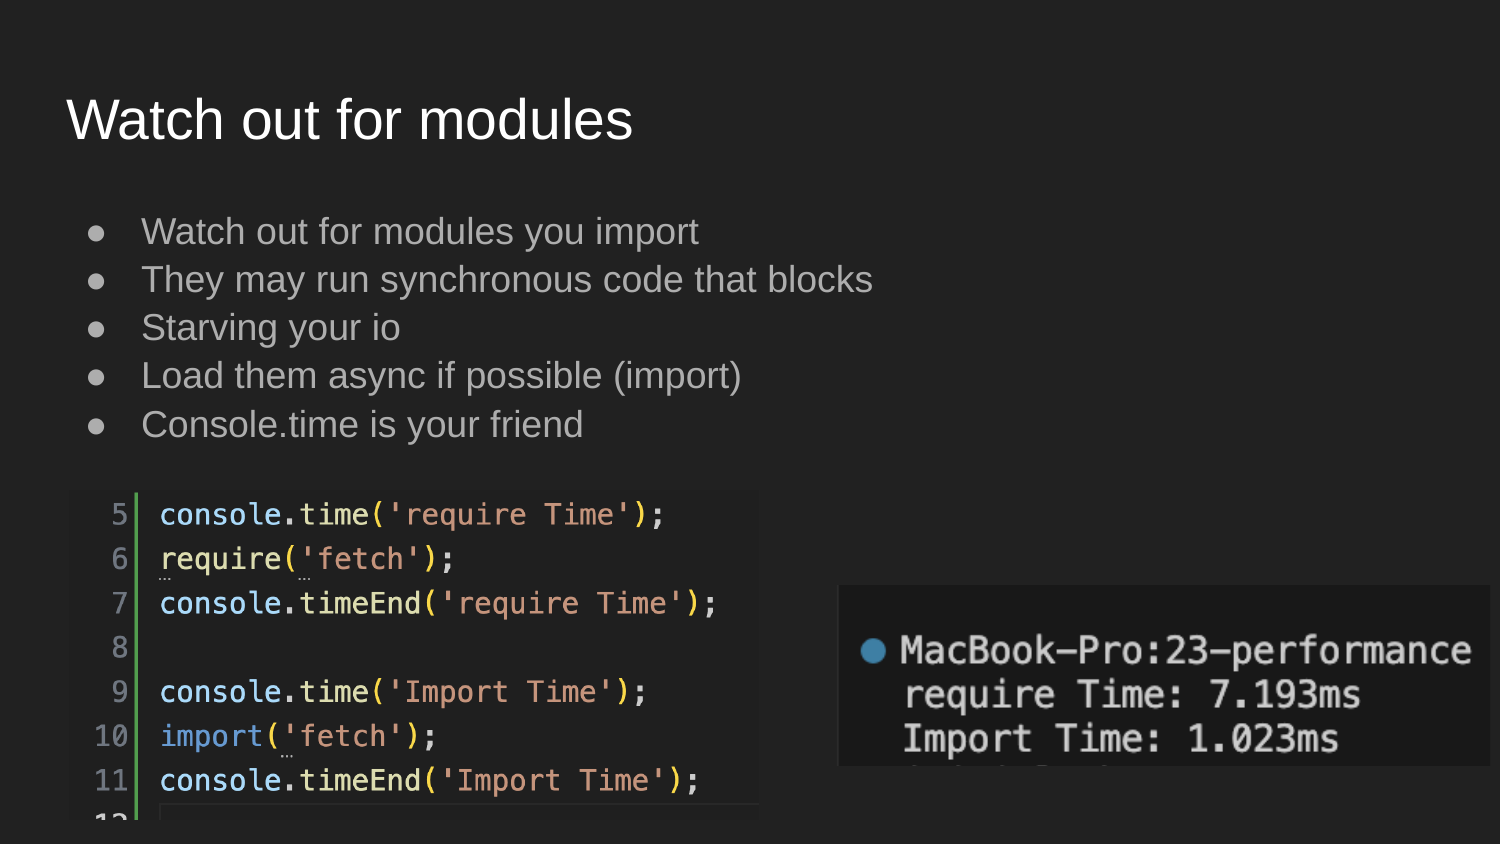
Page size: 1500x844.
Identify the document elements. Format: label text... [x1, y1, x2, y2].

list Watch out for modules you import They may run synchronous code that blocks Starving your io Load them async if possible (import) Console.time is your friend [51, 189, 1449, 750]
picture [69, 490, 759, 820]
picture [836, 585, 1491, 766]
title Watch out for modules [51, 72, 1449, 167]
